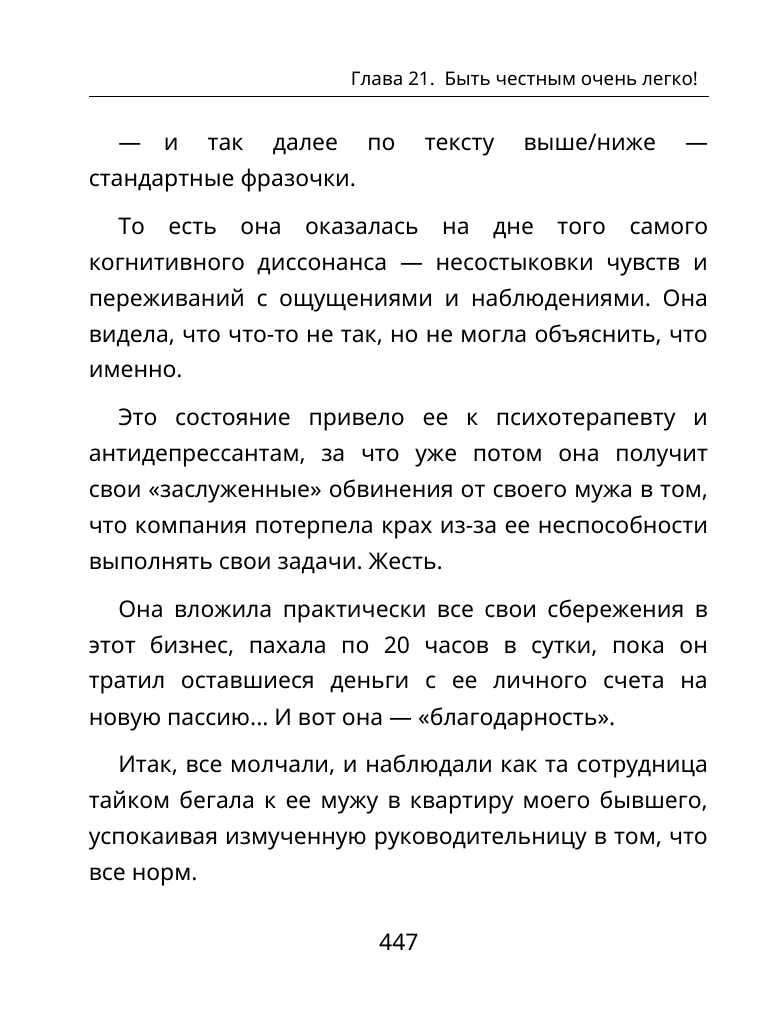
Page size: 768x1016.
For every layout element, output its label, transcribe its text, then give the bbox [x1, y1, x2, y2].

list и так далее по тексту выше/ниже — стандартные фразочки. [88, 126, 709, 193]
text Итак, все молчали, и наблюдали как та сотрудница тайком бегала к ее мужу в квартиру моего бывшего, успокаивая измученную руководительницу в том, что все норм. [88, 748, 709, 887]
text Это состояние привело ее к психотерапевту и антидепрессантам, за что уже потом она получит свои «заслуженные» обвинения от своего мужа в том, что компания потерпела крах из-за ее неспособности выполнять свои задачи. Жесть. [88, 401, 709, 576]
text Она вложила практически все свои сбережения в этот бизнес, пахала по 20 часов в сутки, пока он тратил оставшиеся деньги с ее личного счета на новую пассию... И вот она — «благодарность». [88, 593, 709, 732]
text То есть она оказалась на дне того самого когнитивного диссонанса — несостыковки чувств и переживаний с ощущениями и наблюдениями. Она видела, что что-то не так, но не могла объяснить, что именно. [88, 210, 709, 385]
